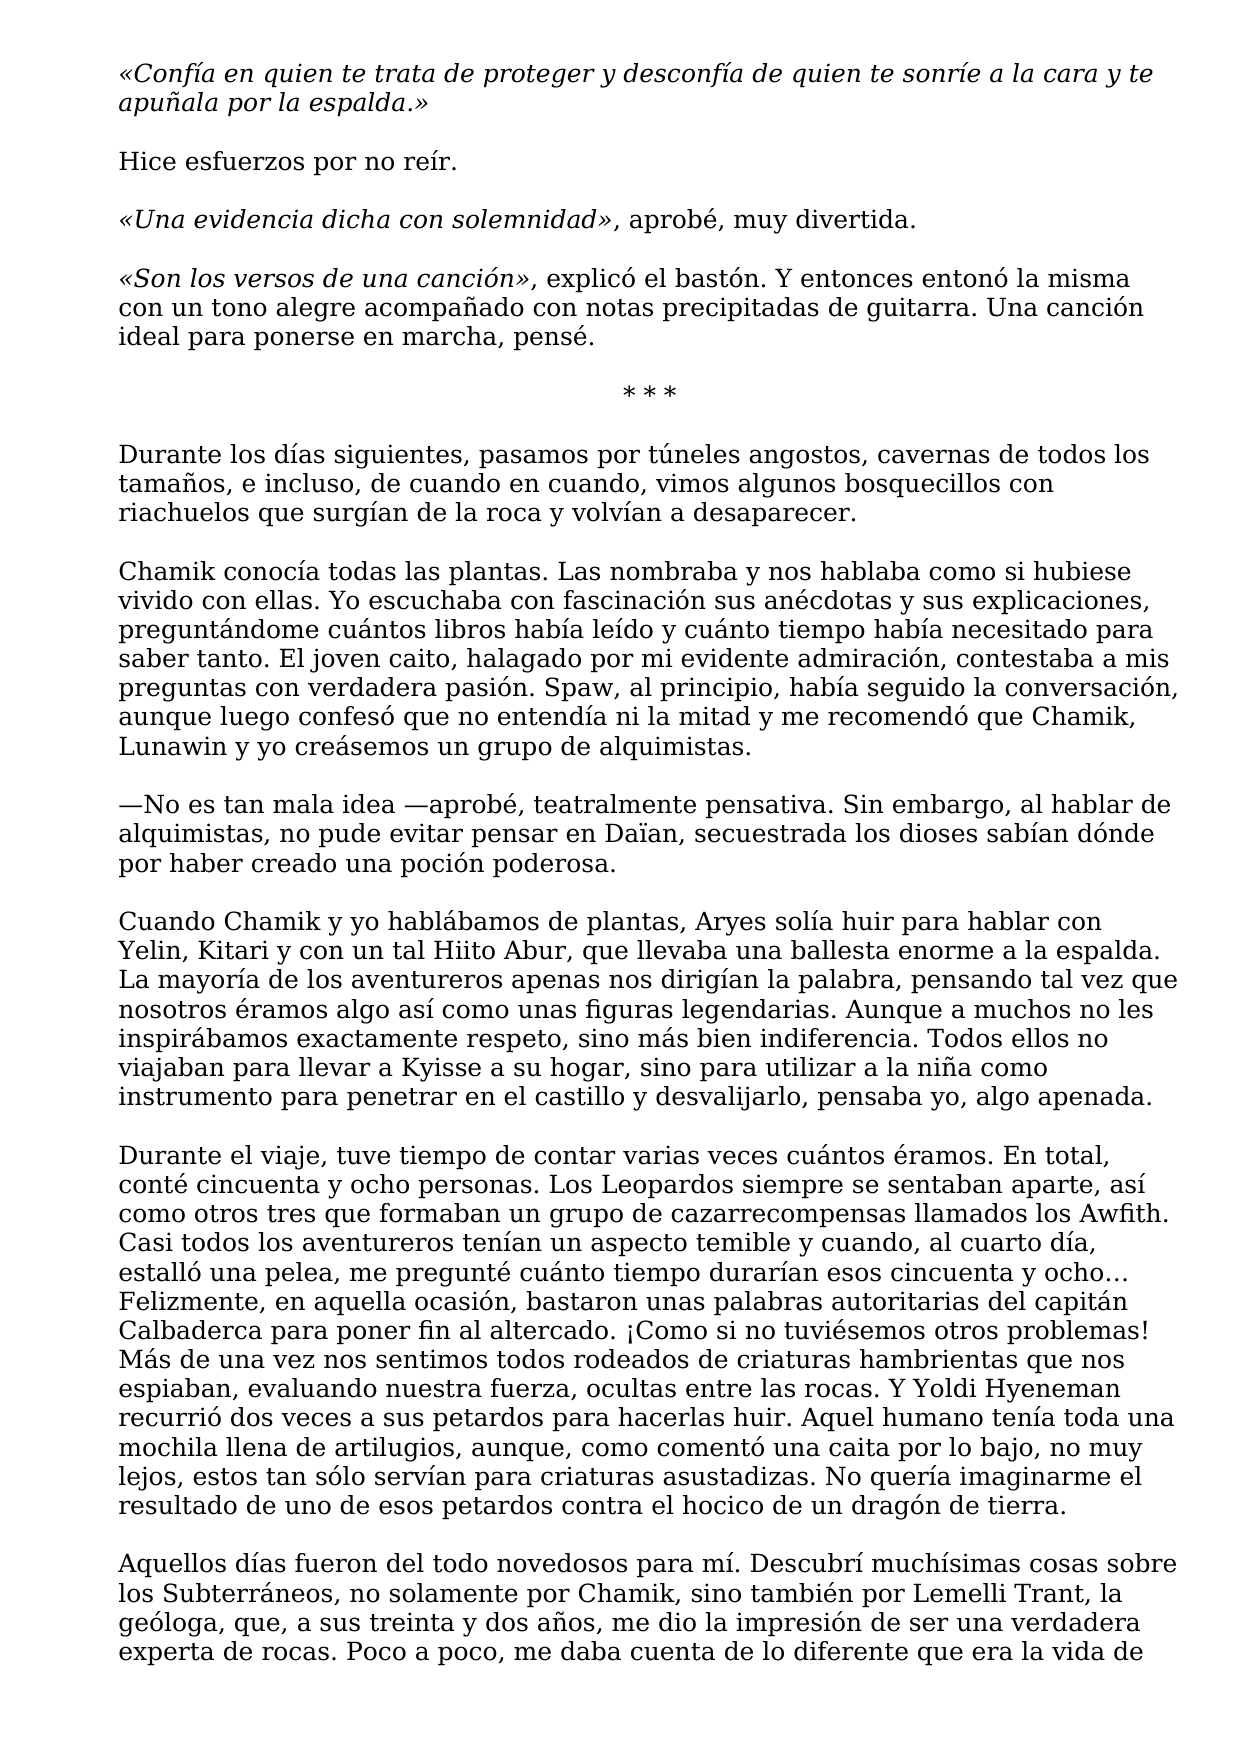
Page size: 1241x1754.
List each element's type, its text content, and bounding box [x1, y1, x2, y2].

text —No es tan mala idea —aprobé, teatralmente pensativa. Sin embargo, al hablar de alquimistas, no pude evitar pensar en Daïan, secuestrada los dioses sabían dónde por haber creado una poción poderosa. [118, 790, 1181, 878]
text «Confía en quien te trata de proteger y desconfía de quien te sonríe a la cara y te apuñala por la espalda.» [118, 59, 1181, 117]
text * * * [118, 381, 1181, 410]
text Aquellos días fueron del todo novedosos para mí. Descubrí muchísimas cosas sobre los Subterráneos, no solamente por Chamik, sino también por Lemelli Trant, la geóloga, que, a sus treinta y dos años, me dio la impresión de ser una verdadera experta de rocas. Poco a poco, me daba cuenta de lo diferente que era la vida de [118, 1550, 1181, 1666]
text Hice esfuerzos por no reír. [118, 147, 1181, 176]
text Durante los días siguientes, pasamos por túneles angostos, cavernas de todos los tamaños, e incluso, de cuando en cuando, vimos algunos bosquecillos con riachuelos que surgían de la roca y volvían a desaparecer. [118, 440, 1181, 527]
text «Son los versos de una canción», explicó el bastón. Y entonces entonó la misma con un tono alegre acompañado con notas precipitadas de guitarra. Una canción ideal para ponerse en marcha, pensé. [118, 264, 1181, 352]
text Durante el viaje, tuve tiempo de contar varias veces cuántos éramos. En total, conté cincuenta y ocho personas. Los Leopardos siempre se sentaban aparte, así como otros tres que formaban un grupo de cazarrecompensas llamados los Awfith. Casi todos los aventureros tenían un aspecto temible y cuando, al cuarto día, estalló una pelea, me pregunté cuánto tiempo durarían esos cincuenta y ocho… Felizmente, en aquella ocasión, bastaron unas palabras autoritarias del capitán Calbaderca para poner fin al altercado. ¡Como si no tuviésemos otros problemas! Más de una vez nos sentimos todos rodeados de criaturas hambrientas que nos espiaban, evaluando nuestra fuerza, ocultas entre las rocas. Y Yoldi Hyeneman recurrió dos veces a sus petardos para hacerlas huir. Aquel humano tenía toda una mochila llena de artilugios, aunque, como comentó una caita por lo bajo, no muy lejos, estos tan sólo servían para criaturas asustadizas. No quería imaginarme el resultado de uno de esos petardos contra el hocico de un dragón de tierra. [118, 1141, 1181, 1520]
text Cuando Chamik y yo hablábamos de plantas, Aryes solía huir para hablar con Yelin, Kitari y con un tal Hiito Abur, que llevaba una ballesta enorme a la espalda. La mayoría de los aventureros apenas nos dirigían la palabra, pensando tal vez que nosotros éramos algo así como unas figuras legendarias. Aunque a muchos no les inspirábamos exactamente respeto, sino más bien indiferencia. Todos ellos no viajaban para llevar a Kyisse a su hogar, sino para utilizar a la niña como instrumento para penetrar en el castillo y desvalijarlo, pensaba yo, algo apenada. [118, 907, 1181, 1112]
text Chamik conocía todas las plantas. Las nombraba y nos hablaba como si hubiese vivido con ellas. Yo escuchaba con fascinación sus anécdotas y sus explicaciones, preguntándome cuántos libros había leído y cuánto tiempo había necesitado para saber tanto. El joven caito, halagado por mi evidente admiración, contestaba a mis preguntas con verdadera pasión. Spaw, al principio, había seguido la conversación, aunque luego confesó que no entendía ni la mitad y me recomendó que Chamik, Lunawin y yo creásemos un grupo de alquimistas. [118, 557, 1181, 761]
text «Una evidencia dicha con solemnidad», aprobé, muy divertida. [118, 206, 1181, 235]
